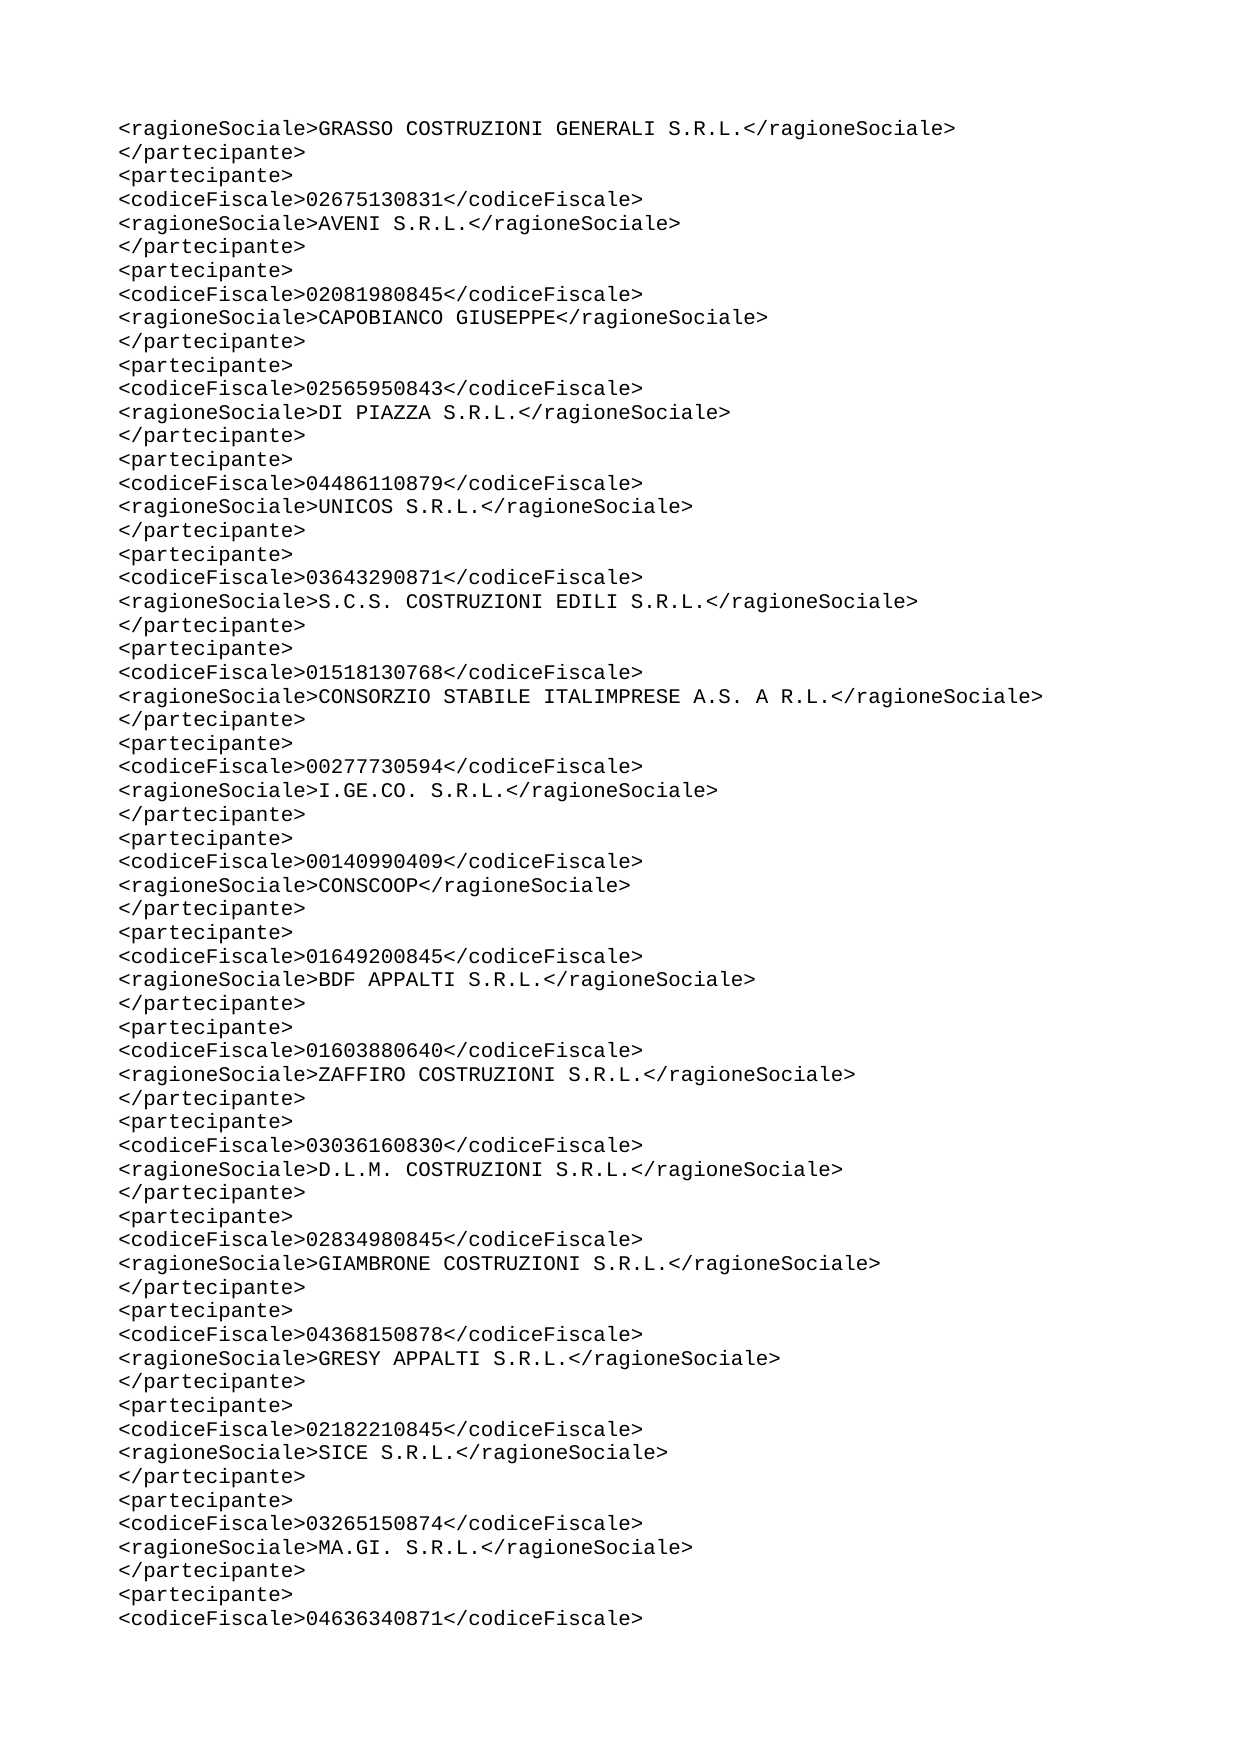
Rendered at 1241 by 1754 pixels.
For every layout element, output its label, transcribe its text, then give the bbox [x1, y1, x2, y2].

text </partecipante> [118, 1088, 1122, 1111]
text </partecipante> [118, 615, 1122, 638]
text <codiceFiscale>01649200845</codiceFiscale> [118, 946, 1122, 969]
text <codiceFiscale>02675130831</codiceFiscale> [118, 189, 1122, 213]
text <partecipante> [118, 449, 1122, 473]
text <codiceFiscale>03643290871</codiceFiscale> [118, 567, 1122, 591]
text <ragioneSociale>SICE S.R.L.</ragioneSociale> [118, 1442, 1122, 1466]
text <ragioneSociale>DI PIAZZA S.R.L.</ragioneSociale> [118, 402, 1122, 426]
text <ragioneSociale>CONSCOOP</ragioneSociale> [118, 875, 1122, 898]
text <ragioneSociale>S.C.S. COSTRUZIONI EDILI S.R.L.</ragioneSociale> [118, 591, 1122, 615]
text <codiceFiscale>02081980845</codiceFiscale> [118, 284, 1122, 307]
text </partecipante> [118, 1371, 1122, 1395]
text <codiceFiscale>04368150878</codiceFiscale> [118, 1324, 1122, 1348]
text <partecipante> [118, 260, 1122, 284]
text <ragioneSociale>GIAMBRONE COSTRUZIONI S.R.L.</ragioneSociale> [118, 1253, 1122, 1277]
text <partecipante> [118, 922, 1122, 946]
text <ragioneSociale>AVENI S.R.L.</ragioneSociale> [118, 213, 1122, 236]
text <ragioneSociale>BDF APPALTI S.R.L.</ragioneSociale> [118, 969, 1122, 993]
text </partecipante> [118, 804, 1122, 827]
text <codiceFiscale>04486110879</codiceFiscale> [118, 473, 1122, 496]
text <partecipante> [118, 1395, 1122, 1419]
text </partecipante> [118, 1277, 1122, 1300]
text <partecipante> [118, 165, 1122, 189]
text <partecipante> [118, 544, 1122, 567]
text <partecipante> [118, 1017, 1122, 1040]
text <codiceFiscale>02834980845</codiceFiscale> [118, 1229, 1122, 1253]
text <partecipante> [118, 1489, 1122, 1513]
text <ragioneSociale>ZAFFIRO COSTRUZIONI S.R.L.</ragioneSociale> [118, 1064, 1122, 1088]
text </partecipante> [118, 1182, 1122, 1206]
text </partecipante> [118, 236, 1122, 260]
text <ragioneSociale>CONSORZIO STABILE ITALIMPRESE A.S. A R.L.</ragioneSociale> [118, 686, 1122, 709]
text </partecipante> [118, 993, 1122, 1017]
text </partecipante> [118, 709, 1122, 733]
text <partecipante> [118, 827, 1122, 851]
text <ragioneSociale>D.L.M. COSTRUZIONI S.R.L.</ragioneSociale> [118, 1158, 1122, 1182]
text <codiceFiscale>00140990409</codiceFiscale> [118, 851, 1122, 875]
text <codiceFiscale>00277730594</codiceFiscale> [118, 757, 1122, 780]
text <ragioneSociale>I.GE.CO. S.R.L.</ragioneSociale> [118, 780, 1122, 804]
text </partecipante> [118, 1561, 1122, 1584]
text <partecipante> [118, 1206, 1122, 1229]
text <codiceFiscale>03036160830</codiceFiscale> [118, 1135, 1122, 1158]
text <codiceFiscale>01518130768</codiceFiscale> [118, 662, 1122, 686]
text <ragioneSociale>GRASSO COSTRUZIONI GENERALI S.R.L.</ragioneSociale> [118, 118, 1122, 142]
text </partecipante> [118, 331, 1122, 354]
text <codiceFiscale>04636340871</codiceFiscale> [118, 1608, 1122, 1631]
text <partecipante> [118, 1584, 1122, 1608]
text <ragioneSociale>UNICOS S.R.L.</ragioneSociale> [118, 496, 1122, 520]
text <ragioneSociale>MA.GI. S.R.L.</ragioneSociale> [118, 1537, 1122, 1561]
text <partecipante> [118, 733, 1122, 757]
text </partecipante> [118, 520, 1122, 544]
text <partecipante> [118, 1111, 1122, 1135]
text </partecipante> [118, 142, 1122, 165]
text <partecipante> [118, 1300, 1122, 1324]
text <partecipante> [118, 354, 1122, 378]
text </partecipante> [118, 1466, 1122, 1489]
text <codiceFiscale>02565950843</codiceFiscale> [118, 378, 1122, 402]
text </partecipante> [118, 426, 1122, 449]
text <codiceFiscale>03265150874</codiceFiscale> [118, 1513, 1122, 1537]
text <ragioneSociale>CAPOBIANCO GIUSEPPE</ragioneSociale> [118, 307, 1122, 331]
text <codiceFiscale>02182210845</codiceFiscale> [118, 1419, 1122, 1442]
text <partecipante> [118, 638, 1122, 662]
text <ragioneSociale>GRESY APPALTI S.R.L.</ragioneSociale> [118, 1348, 1122, 1371]
text </partecipante> [118, 898, 1122, 922]
text <codiceFiscale>01603880640</codiceFiscale> [118, 1040, 1122, 1064]
